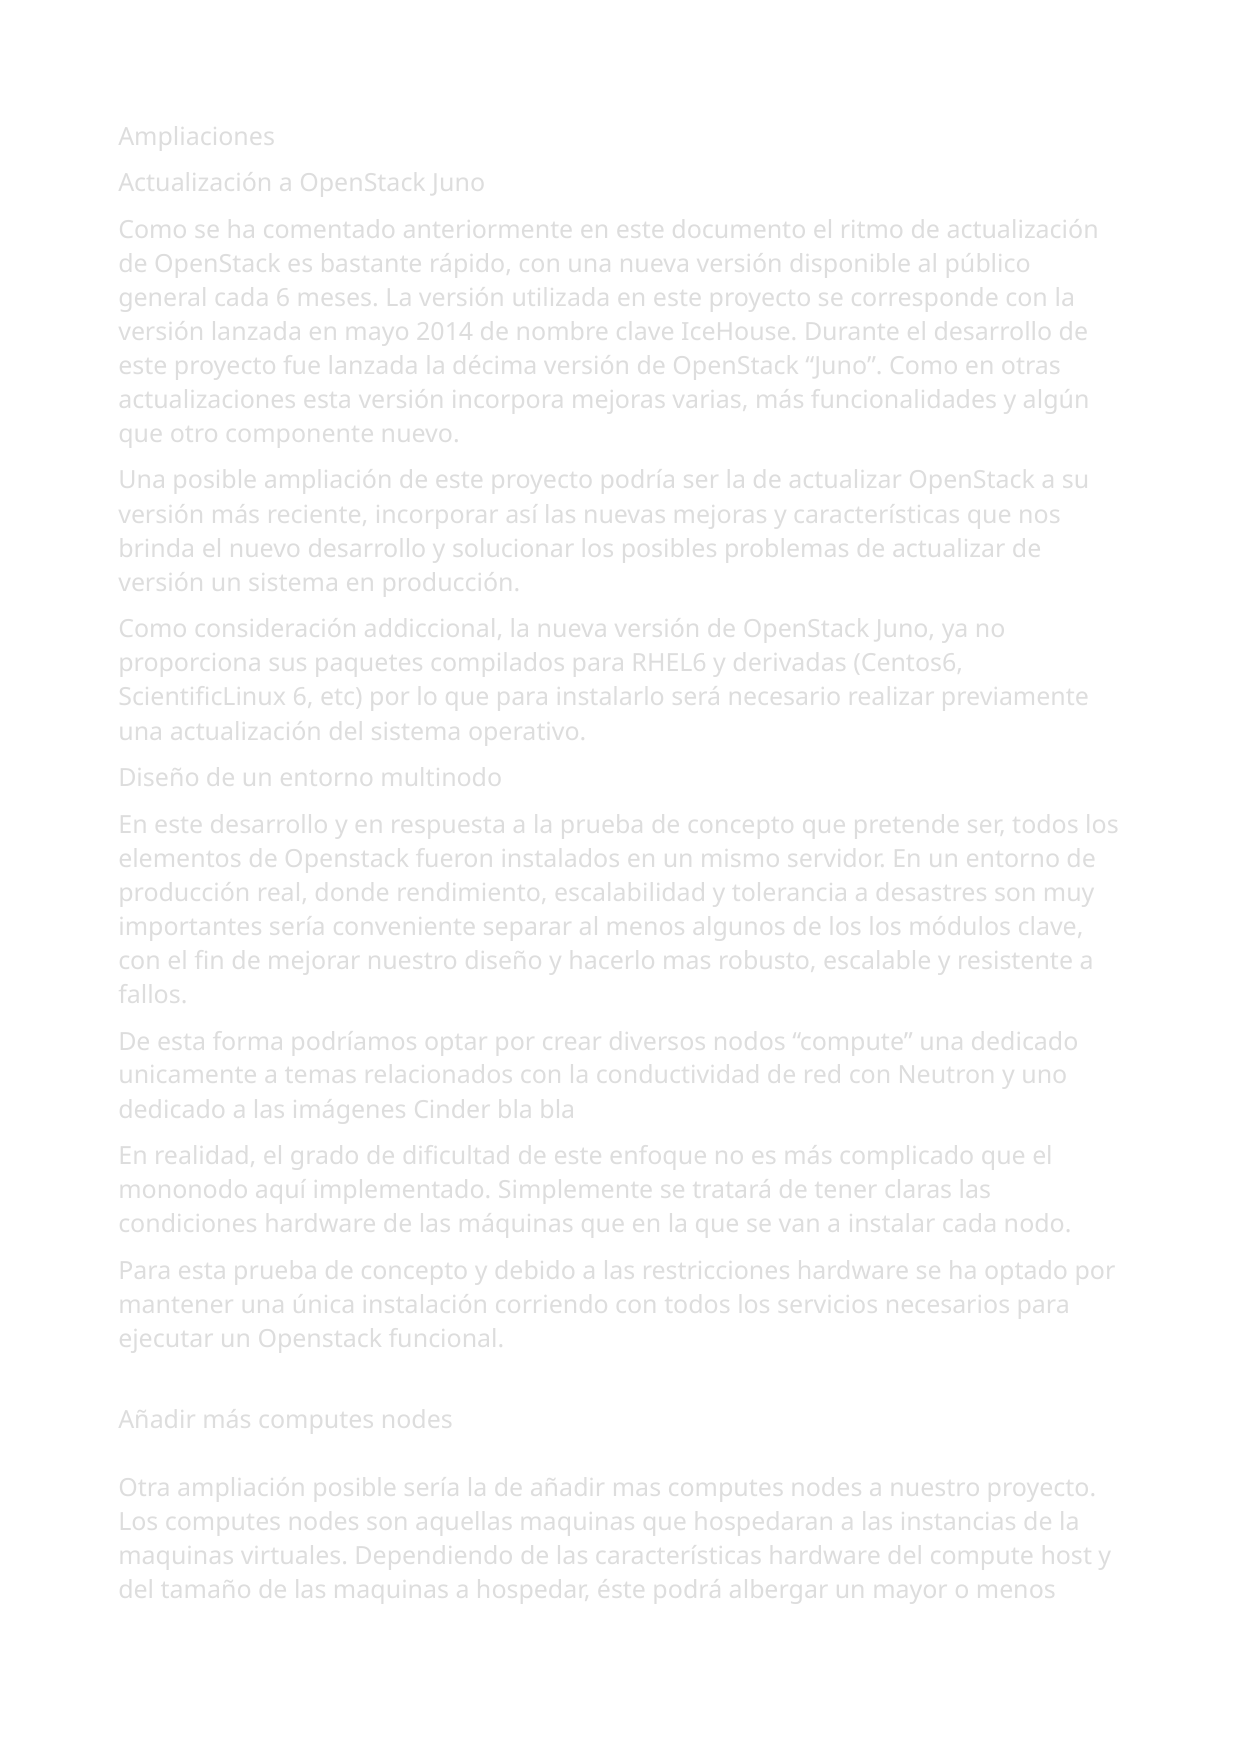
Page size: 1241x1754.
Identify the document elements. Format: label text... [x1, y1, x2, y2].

text Para esta prueba de concepto y debido a las restricciones hardware se ha optado por mantener una única instalación corriendo con todos los servicios necesarios para ejecutar un Openstack funcional. [118, 1252, 1122, 1355]
text En este desarrollo y en respuesta a la prueba de concepto que pretende ser, todos los elementos de Openstack fueron instalados en un mismo servidor. En un entorno de producción real, donde rendimiento, escalabilidad y tolerancia a desastres son muy importantes sería conveniente separar al menos algunos de los los módulos clave, con el fin de mejorar nuestro diseño y hacerlo mas robusto, escalable y resistente a fallos. [118, 806, 1122, 1011]
text Diseño de un entorno multinodo [118, 760, 1122, 794]
text Otra ampliación posible sería la de añadir mas computes nodes a nuestro proyecto. Los computes nodes son aquellas maquinas que hospedaran a las instancias de la maquinas virtuales. Dependiendo de las características hardware del compute host y del tamaño de las maquinas a hospedar, éste podrá albergar un mayor o menos [118, 1469, 1122, 1606]
text Como se ha comentado anteriormente en este documento el ritmo de actualización de OpenStack es bastante rápido, con una nueva versión disponible al público general cada 6 meses. La versión utilizada en este proyecto se corresponde con la versión lanzada en mayo 2014 de nombre clave IceHouse. Durante el desarrollo de este proyecto fue lanzada la décima versión de OpenStack “Juno”. Como en otras actualizaciones esta versión incorpora mejoras varias, más funcionalidades y algún que otro componente nuevo. [118, 211, 1122, 450]
text De esta forma podríamos optar por crear diversos nodos “compute” una dedicado unicamente a temas relacionados con la conductividad de red con Neutron y uno dedicado a las imágenes Cinder bla bla [118, 1023, 1122, 1125]
text Una posible ampliación de este proyecto podría ser la de actualizar OpenStack a su versión más reciente, incorporar así las nuevas mejoras y características que nos brinda el nuevo desarrollo y solucionar los posibles problemas de actualizar de versión un sistema en producción. [118, 462, 1122, 598]
text En realidad, el grado de dificultad de este enfoque no es más complicado que el mononodo aquí implementado. Simplemente se tratará de tener claras las condiciones hardware de las máquinas que en la que se van a instalar cada nodo. [118, 1138, 1122, 1240]
text Actualización a OpenStack Juno [118, 165, 1122, 199]
text Ampliaciones [118, 118, 1122, 152]
text Como consideración addiccional, la nueva versión de OpenStack Juno, ya no proporciona sus paquetes compilados para RHEL6 y derivadas (Centos6, ScientificLinux 6, etc) por lo que para instalarlo será necesario realizar previamente una actualización del sistema operativo. [118, 611, 1122, 747]
text Añadir más computes nodes [118, 1401, 1122, 1435]
